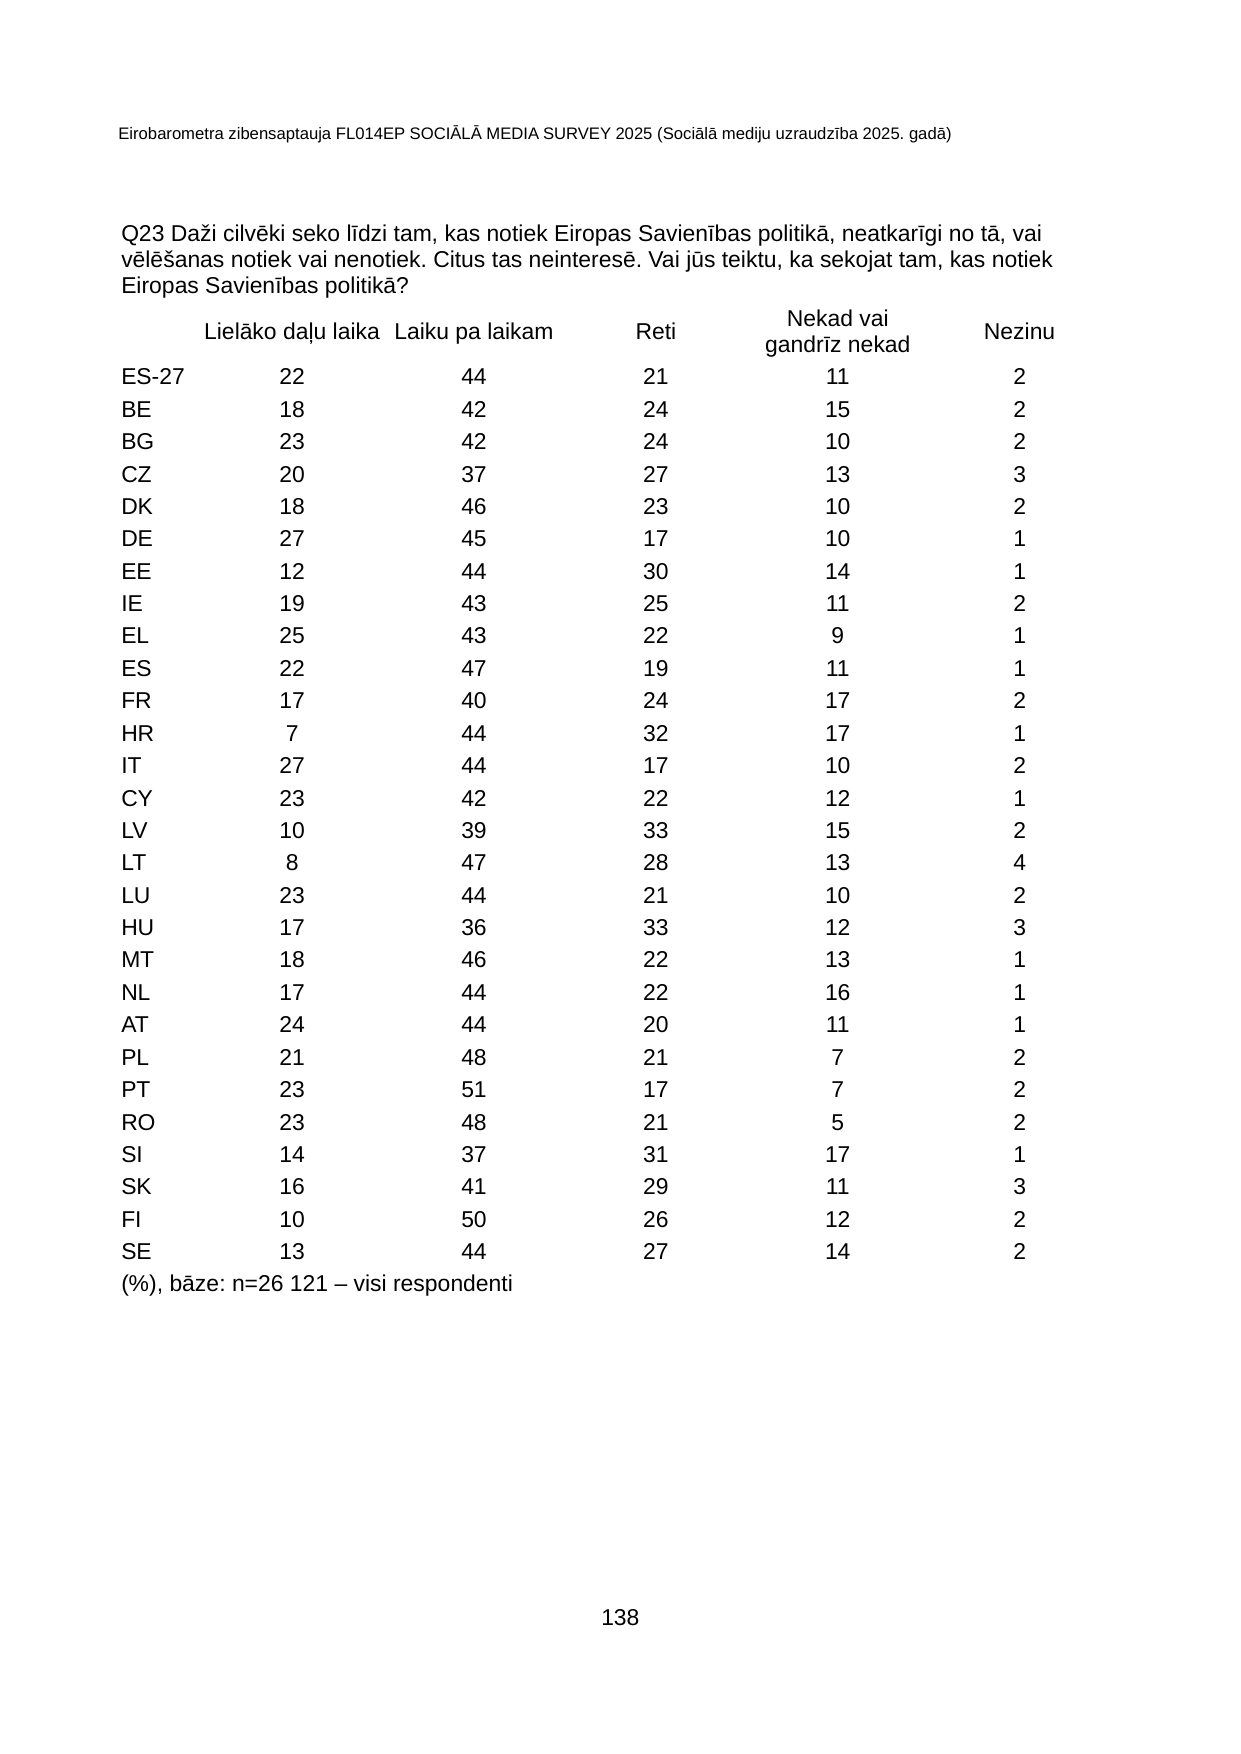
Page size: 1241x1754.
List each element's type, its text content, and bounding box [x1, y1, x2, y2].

table_cell 2 [929, 360, 1110, 393]
table_cell 33 [565, 911, 747, 943]
table_cell 8 [201, 846, 383, 879]
table_cell 29 [565, 1170, 747, 1203]
table_cell 7 [747, 1073, 928, 1105]
table_cell BE [118, 393, 201, 425]
table_cell 23 [201, 1105, 383, 1138]
table_cell 20 [201, 458, 383, 490]
table_cell SI [118, 1138, 201, 1170]
table_cell 22 [565, 976, 747, 1008]
table_cell 10 [747, 490, 928, 522]
table_cell 44 [383, 717, 565, 749]
table_cell 44 [383, 555, 565, 587]
table_cell 1 [929, 652, 1110, 684]
table_cell 18 [201, 490, 383, 522]
table_cell DK [118, 490, 201, 522]
table_cell 13 [201, 1235, 383, 1267]
table_header Q23 Daži cilvēki seko līdzi tam, kas notiek Eiropas Savienības politikā, neatkarīgi no tā, vai vēlēšanas notiek vai nenotiek. Citus tas neinteresē. Vai jūs teiktu, ka sekojat tam, kas notiek Eiropas Savienības politikā? [118, 217, 1110, 302]
table_cell 24 [201, 1008, 383, 1041]
table_cell 31 [565, 1138, 747, 1170]
table_cell 17 [747, 684, 928, 717]
table_cell 42 [383, 393, 565, 425]
table_cell 10 [201, 814, 383, 846]
table_cell 1 [929, 976, 1110, 1008]
table_cell 10 [747, 522, 928, 555]
table_cell 17 [565, 522, 747, 555]
table_cell 46 [383, 490, 565, 522]
table_cell DE [118, 522, 201, 555]
table_cell EE [118, 555, 201, 587]
table_cell 43 [383, 620, 565, 652]
table_cell 21 [565, 360, 747, 393]
table_cell Nekad vai gandrīz nekad [747, 302, 928, 360]
table_cell 24 [565, 425, 747, 457]
table_cell 23 [201, 781, 383, 814]
table_cell 41 [383, 1170, 565, 1203]
table_cell 17 [201, 976, 383, 1008]
table_cell 45 [383, 522, 565, 555]
table_cell [118, 302, 201, 360]
table_cell ES [118, 652, 201, 684]
table_cell 17 [747, 1138, 928, 1170]
table_cell 27 [201, 522, 383, 555]
table_cell 3 [929, 1170, 1110, 1203]
table_cell 2 [929, 814, 1110, 846]
table_cell 11 [747, 1170, 928, 1203]
table_cell 44 [383, 1008, 565, 1041]
table_cell 48 [383, 1105, 565, 1138]
table_cell 1 [929, 1138, 1110, 1170]
table_cell 37 [383, 458, 565, 490]
table_cell 13 [747, 944, 928, 976]
table_cell 50 [383, 1203, 565, 1235]
table_cell 14 [747, 555, 928, 587]
table_cell 7 [201, 717, 383, 749]
table_cell 2 [929, 1041, 1110, 1073]
table_cell 2 [929, 425, 1110, 457]
table_cell 1 [929, 717, 1110, 749]
table_cell 22 [201, 360, 383, 393]
table_cell 16 [201, 1170, 383, 1203]
table_cell 12 [201, 555, 383, 587]
table_cell 1 [929, 522, 1110, 555]
table_cell FI [118, 1203, 201, 1235]
table_cell 3 [929, 911, 1110, 943]
table_cell HU [118, 911, 201, 943]
table_cell 18 [201, 393, 383, 425]
table_cell (%), bāze: n=26 121 – visi respondenti [118, 1268, 1110, 1300]
table_cell 17 [201, 684, 383, 717]
table_cell 44 [383, 1235, 565, 1267]
table_cell 9 [747, 620, 928, 652]
table_cell LV [118, 814, 201, 846]
table_cell 25 [565, 587, 747, 619]
table_cell IT [118, 749, 201, 781]
table_cell LT [118, 846, 201, 879]
table_cell 13 [747, 846, 928, 879]
table_cell 19 [201, 587, 383, 619]
table_cell 10 [747, 879, 928, 911]
table_cell 23 [201, 1073, 383, 1105]
table_cell 5 [747, 1105, 928, 1138]
table_cell 2 [929, 1203, 1110, 1235]
table_cell EL [118, 620, 201, 652]
table_cell 24 [565, 684, 747, 717]
table_cell 20 [565, 1008, 747, 1041]
table_cell 13 [747, 458, 928, 490]
table_cell 2 [929, 1235, 1110, 1267]
table_cell PT [118, 1073, 201, 1105]
table_cell 11 [747, 587, 928, 619]
table_cell CY [118, 781, 201, 814]
table_cell 27 [201, 749, 383, 781]
table_cell ES-27 [118, 360, 201, 393]
table_cell 2 [929, 393, 1110, 425]
table_cell 1 [929, 944, 1110, 976]
table_cell 42 [383, 425, 565, 457]
table_cell MT [118, 944, 201, 976]
table_cell 47 [383, 652, 565, 684]
table_cell Nezinu [929, 302, 1110, 360]
table_cell 21 [565, 879, 747, 911]
table_cell 2 [929, 749, 1110, 781]
table_cell 46 [383, 944, 565, 976]
table_cell 30 [565, 555, 747, 587]
table_cell 25 [201, 620, 383, 652]
table_cell 27 [565, 458, 747, 490]
table_cell 15 [747, 393, 928, 425]
table_cell 1 [929, 781, 1110, 814]
table_cell 10 [201, 1203, 383, 1235]
table_cell 11 [747, 360, 928, 393]
table_cell 44 [383, 749, 565, 781]
table_cell 42 [383, 781, 565, 814]
table_cell 14 [201, 1138, 383, 1170]
table_cell 2 [929, 879, 1110, 911]
table_cell 21 [201, 1041, 383, 1073]
table_cell 1 [929, 1008, 1110, 1041]
table_cell 22 [565, 781, 747, 814]
table_cell 15 [747, 814, 928, 846]
table_cell 24 [565, 393, 747, 425]
table_cell 44 [383, 976, 565, 1008]
table_cell SK [118, 1170, 201, 1203]
table_cell 36 [383, 911, 565, 943]
table_cell 28 [565, 846, 747, 879]
table_cell 2 [929, 684, 1110, 717]
table_cell 14 [747, 1235, 928, 1267]
table_cell 12 [747, 781, 928, 814]
table_cell 21 [565, 1105, 747, 1138]
table_cell 19 [565, 652, 747, 684]
table_cell 7 [747, 1041, 928, 1073]
table_cell 10 [747, 749, 928, 781]
table_cell 22 [565, 620, 747, 652]
table_cell 10 [747, 425, 928, 457]
table_cell 44 [383, 360, 565, 393]
table_cell 23 [201, 879, 383, 911]
table_cell PL [118, 1041, 201, 1073]
table_cell HR [118, 717, 201, 749]
table_cell SE [118, 1235, 201, 1267]
table_cell NL [118, 976, 201, 1008]
table_cell Reti [565, 302, 747, 360]
table_cell 44 [383, 879, 565, 911]
table_cell 33 [565, 814, 747, 846]
table_cell 12 [747, 1203, 928, 1235]
table_cell Lielāko daļu laika [201, 302, 383, 360]
table_cell 3 [929, 458, 1110, 490]
table_cell 32 [565, 717, 747, 749]
table_cell 40 [383, 684, 565, 717]
table_cell 47 [383, 846, 565, 879]
table_cell 17 [565, 749, 747, 781]
table_cell 26 [565, 1203, 747, 1235]
table_cell AT [118, 1008, 201, 1041]
table_cell 17 [201, 911, 383, 943]
table_cell 12 [747, 911, 928, 943]
table_cell 43 [383, 587, 565, 619]
table_cell 51 [383, 1073, 565, 1105]
table_cell 39 [383, 814, 565, 846]
table_cell 2 [929, 490, 1110, 522]
table_cell 1 [929, 620, 1110, 652]
table_cell 23 [201, 425, 383, 457]
table_cell 23 [565, 490, 747, 522]
table_cell 27 [565, 1235, 747, 1267]
table_cell 2 [929, 587, 1110, 619]
table_cell LU [118, 879, 201, 911]
table_cell 2 [929, 1073, 1110, 1105]
table_cell 22 [565, 944, 747, 976]
table_cell 11 [747, 1008, 928, 1041]
table_cell IE [118, 587, 201, 619]
table_cell 21 [565, 1041, 747, 1073]
table_cell 11 [747, 652, 928, 684]
table_cell 48 [383, 1041, 565, 1073]
table_cell 16 [747, 976, 928, 1008]
table_cell 1 [929, 555, 1110, 587]
table_cell 17 [565, 1073, 747, 1105]
table_cell 22 [201, 652, 383, 684]
table_cell 17 [747, 717, 928, 749]
table_cell 37 [383, 1138, 565, 1170]
table_cell RO [118, 1105, 201, 1138]
table_cell FR [118, 684, 201, 717]
table_cell 4 [929, 846, 1110, 879]
table_cell Laiku pa laikam [383, 302, 565, 360]
table_cell BG [118, 425, 201, 457]
table_cell 18 [201, 944, 383, 976]
table_cell CZ [118, 458, 201, 490]
table_cell 2 [929, 1105, 1110, 1138]
